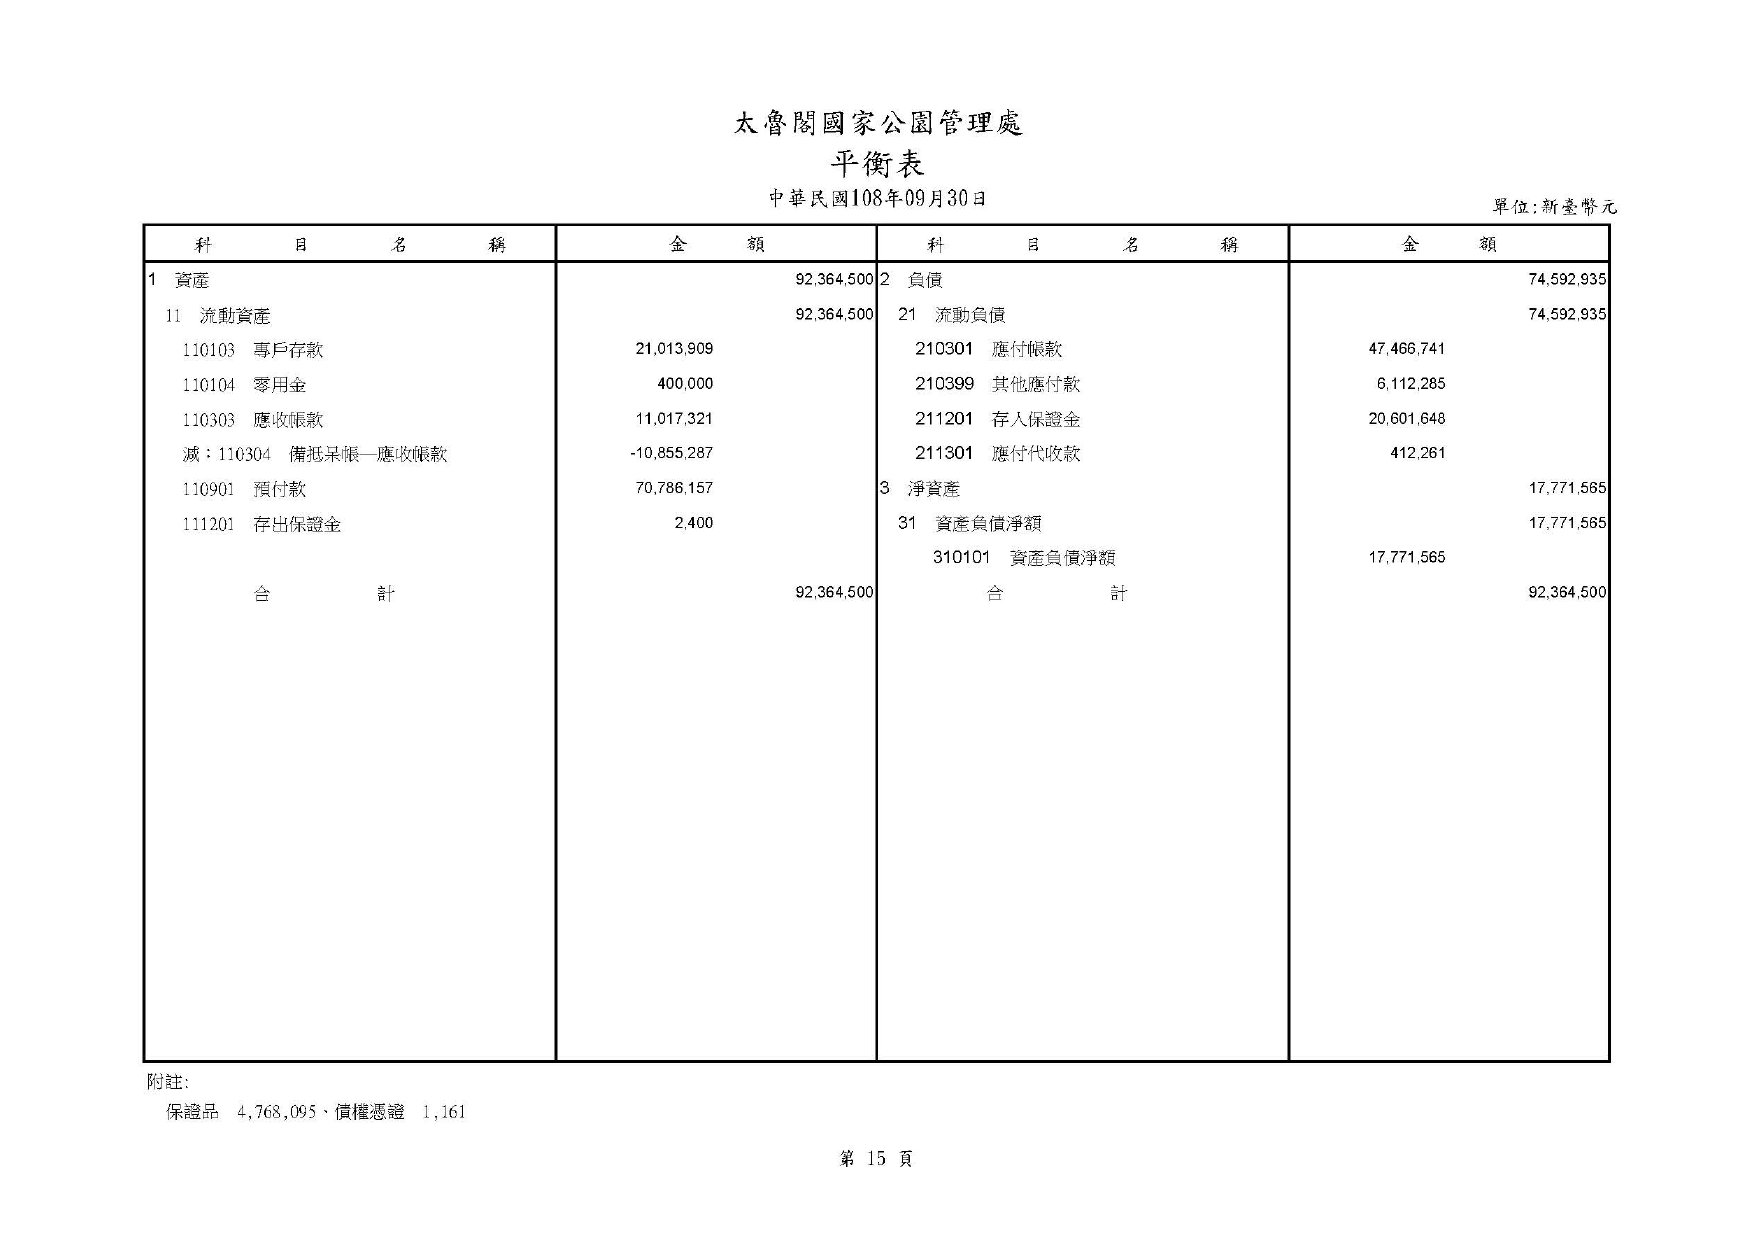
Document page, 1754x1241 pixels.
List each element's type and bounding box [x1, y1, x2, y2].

picture [59, 59, 1695, 1216]
